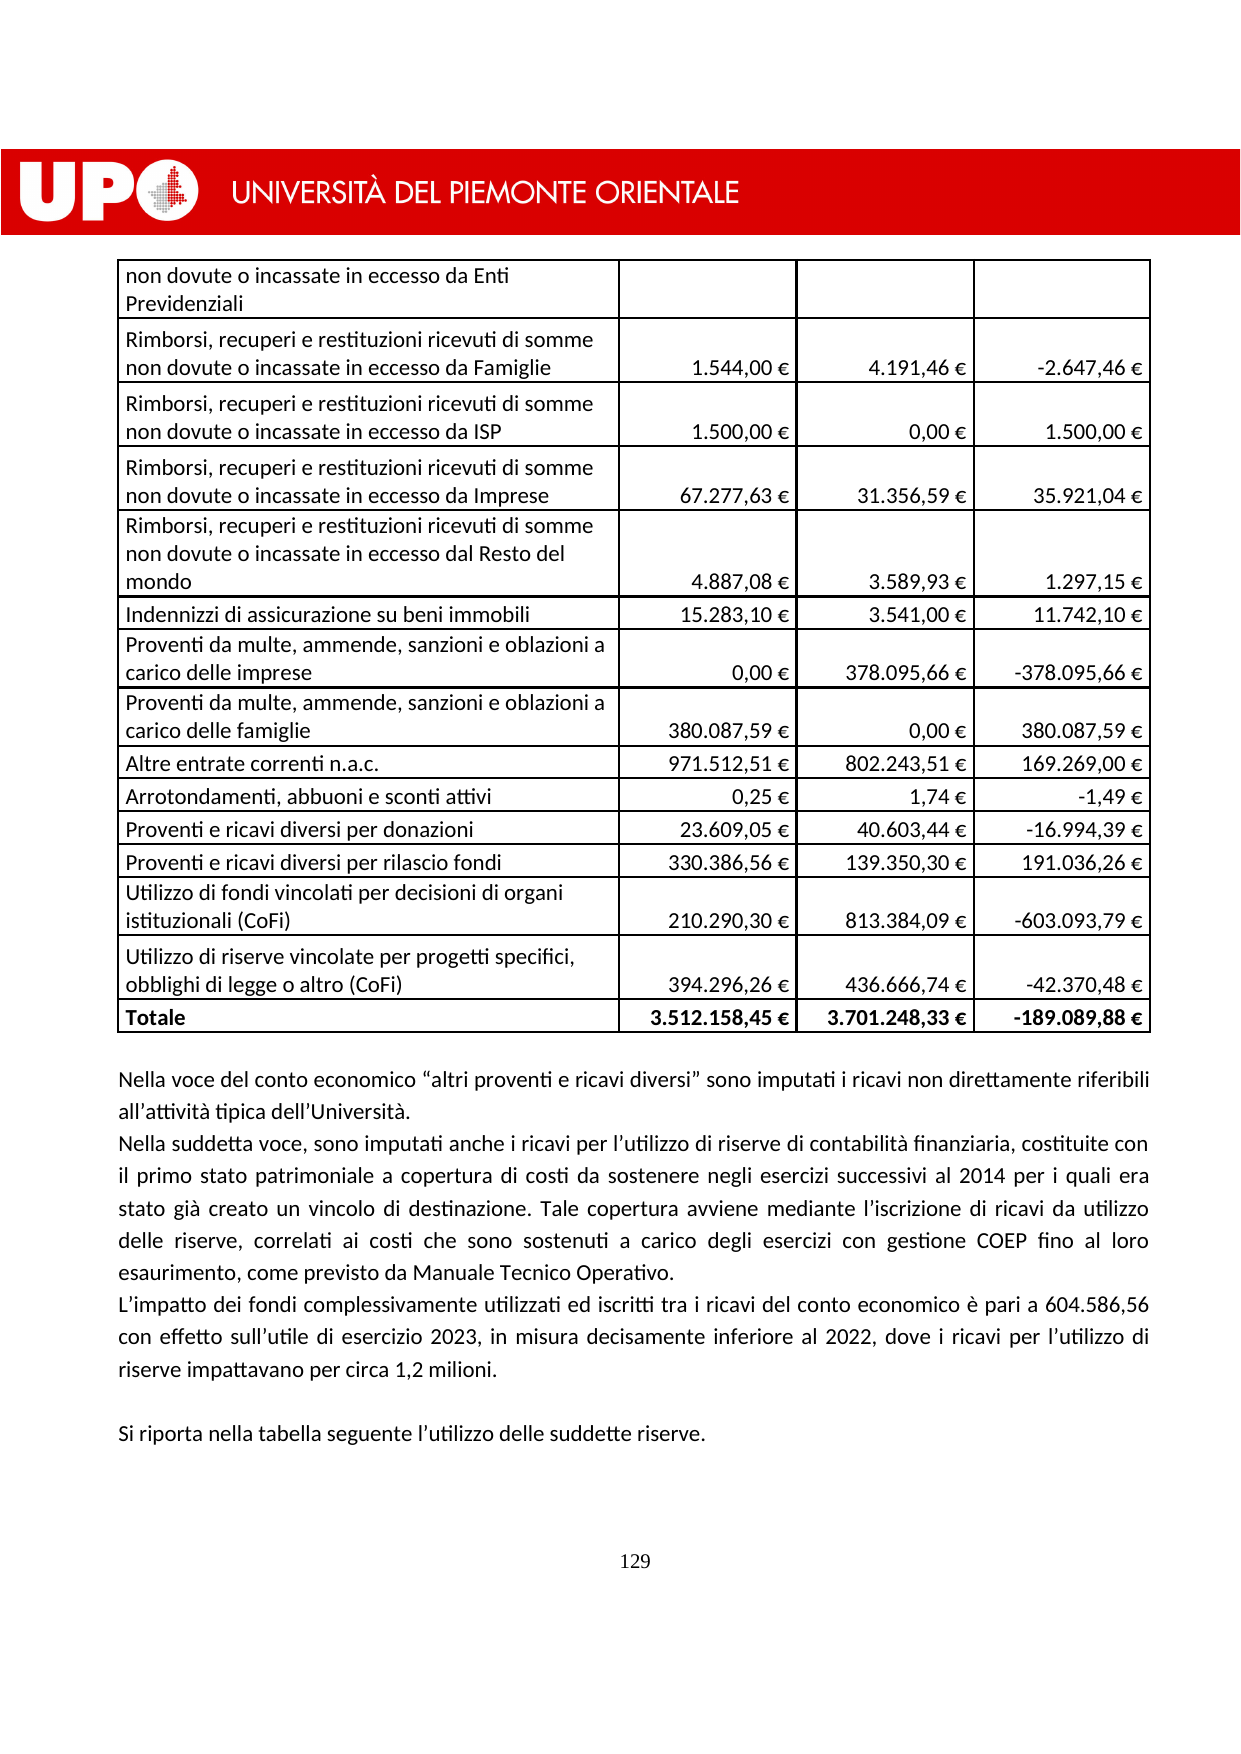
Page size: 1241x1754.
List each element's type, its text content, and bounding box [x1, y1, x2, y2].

table_cell 4.191,46 € [798, 319, 973, 381]
table_cell 139.350,30 € [798, 845, 973, 876]
table_cell Proventi da multe, ammende, sanzioni e oblazioni a carico delle famiglie [119, 689, 618, 744]
table_cell 3.512.158,45 € [620, 1000, 795, 1031]
table_cell 330.386,56 € [620, 845, 795, 876]
table_cell 1,74 € [798, 779, 973, 810]
table_cell 191.036,26 € [975, 845, 1149, 876]
table_cell Rimborsi, recuperi e restituzioni ricevuti di somme non dovute o incassate in eccesso da Imprese [119, 447, 618, 509]
table_cell 4.887,08 € [620, 511, 795, 595]
table_cell Totale [119, 1000, 618, 1031]
table_cell 971.512,51 € [620, 747, 795, 777]
text L’impatto dei fondi complessivamente utilizzati ed iscritti tra i ricavi del conto economico è pari a 604.586,56 con effetto sull’utile di esercizio 2023, in misura decisamente inferiore al 2022, dove i ricavi per l’utilizzo di riserve impattavano per circa 1,2 milioni. [118, 1290, 1152, 1383]
table_cell 3.701.248,33 € [798, 1000, 973, 1031]
table_cell 35.921,04 € [975, 447, 1149, 509]
table_cell 31.356,59 € [798, 447, 973, 509]
table_cell 436.666,74 € [798, 936, 973, 998]
table_cell Rimborsi, recuperi e restituzioni ricevuti di somme non dovute o incassate in eccesso da Famiglie [119, 319, 618, 381]
table_cell -2.647,46 € [975, 319, 1149, 381]
table_cell 40.603,44 € [798, 812, 973, 843]
table_cell 210.290,30 € [620, 878, 795, 934]
table_cell 23.609,05 € [620, 812, 795, 843]
table_cell 11.742,10 € [975, 598, 1149, 628]
table_cell 0,00 € [798, 383, 973, 445]
table_cell -1,49 € [975, 779, 1149, 810]
text Si riporta nella tabella seguente l’utilizzo delle suddette riserve. [118, 1419, 1152, 1447]
table_cell 813.384,09 € [798, 878, 973, 934]
table_cell 394.296,26 € [620, 936, 795, 998]
table_cell Utilizzo di riserve vincolate per progetti specifici, obblighi di legge o altro (CoFi) [119, 936, 618, 998]
text Nella voce del conto economico “altri proventi e ricavi diversi” sono imputati i ricavi non direttamente riferibili all’attività tipica dell’Università. [118, 1065, 1152, 1125]
table_cell [975, 261, 1149, 317]
table_cell 380.087,59 € [620, 689, 795, 744]
table_cell 1.297,15 € [975, 511, 1149, 595]
table_cell 0,25 € [620, 779, 795, 810]
table_cell -42.370,48 € [975, 936, 1149, 998]
table_cell Proventi e ricavi diversi per rilascio fondi [119, 845, 618, 876]
table_cell non dovute o incassate in eccesso da Enti Previdenziali [119, 261, 618, 317]
table_cell 1.500,00 € [975, 383, 1149, 445]
table_cell 0,00 € [798, 689, 973, 744]
table_cell 15.283,10 € [620, 598, 795, 628]
table_cell Rimborsi, recuperi e restituzioni ricevuti di somme non dovute o incassate in eccesso da ISP [119, 383, 618, 445]
table_cell 3.589,93 € [798, 511, 973, 595]
table_cell 380.087,59 € [975, 689, 1149, 744]
text Nella suddetta voce, sono imputati anche i ricavi per l’utilizzo di riserve di contabilità finanziaria, costituite con il primo stato patrimoniale a copertura di costi da sostenere negli esercizi successivi al 2014 per i quali era stato già creato un vincolo di destinazione. Tale copertura avviene mediante l’iscrizione di ricavi da utilizzo delle riserve, correlati ai costi che sono sostenuti a carico degli esercizi con gestione COEP fino al loro esaurimento, come previsto da Manuale Tecnico Operativo. [118, 1129, 1152, 1286]
table_cell -378.095,66 € [975, 630, 1149, 686]
table_cell Proventi da multe, ammende, sanzioni e oblazioni a carico delle imprese [119, 630, 618, 686]
table_cell Proventi e ricavi diversi per donazioni [119, 812, 618, 843]
table_cell -189.089,88 € [975, 1000, 1149, 1031]
table_cell [620, 261, 795, 317]
table_cell [798, 261, 973, 317]
table_cell 1.544,00 € [620, 319, 795, 381]
table_cell -603.093,79 € [975, 878, 1149, 934]
table_cell 802.243,51 € [798, 747, 973, 777]
table_cell Indennizzi di assicurazione su beni immobili [119, 598, 618, 628]
table_cell -16.994,39 € [975, 812, 1149, 843]
table_cell 3.541,00 € [798, 598, 973, 628]
table_cell Arrotondamenti, abbuoni e sconti attivi [119, 779, 618, 810]
table_cell 67.277,63 € [620, 447, 795, 509]
table_cell Altre entrate correnti n.a.c. [119, 747, 618, 777]
table_cell 378.095,66 € [798, 630, 973, 686]
table_cell 1.500,00 € [620, 383, 795, 445]
table_cell Utilizzo di fondi vincolati per decisioni di organi istituzionali (CoFi) [119, 878, 618, 934]
table_cell Rimborsi, recuperi e restituzioni ricevuti di somme non dovute o incassate in eccesso dal Resto del mondo [119, 511, 618, 595]
table_cell 169.269,00 € [975, 747, 1149, 777]
table_cell 0,00 € [620, 630, 795, 686]
